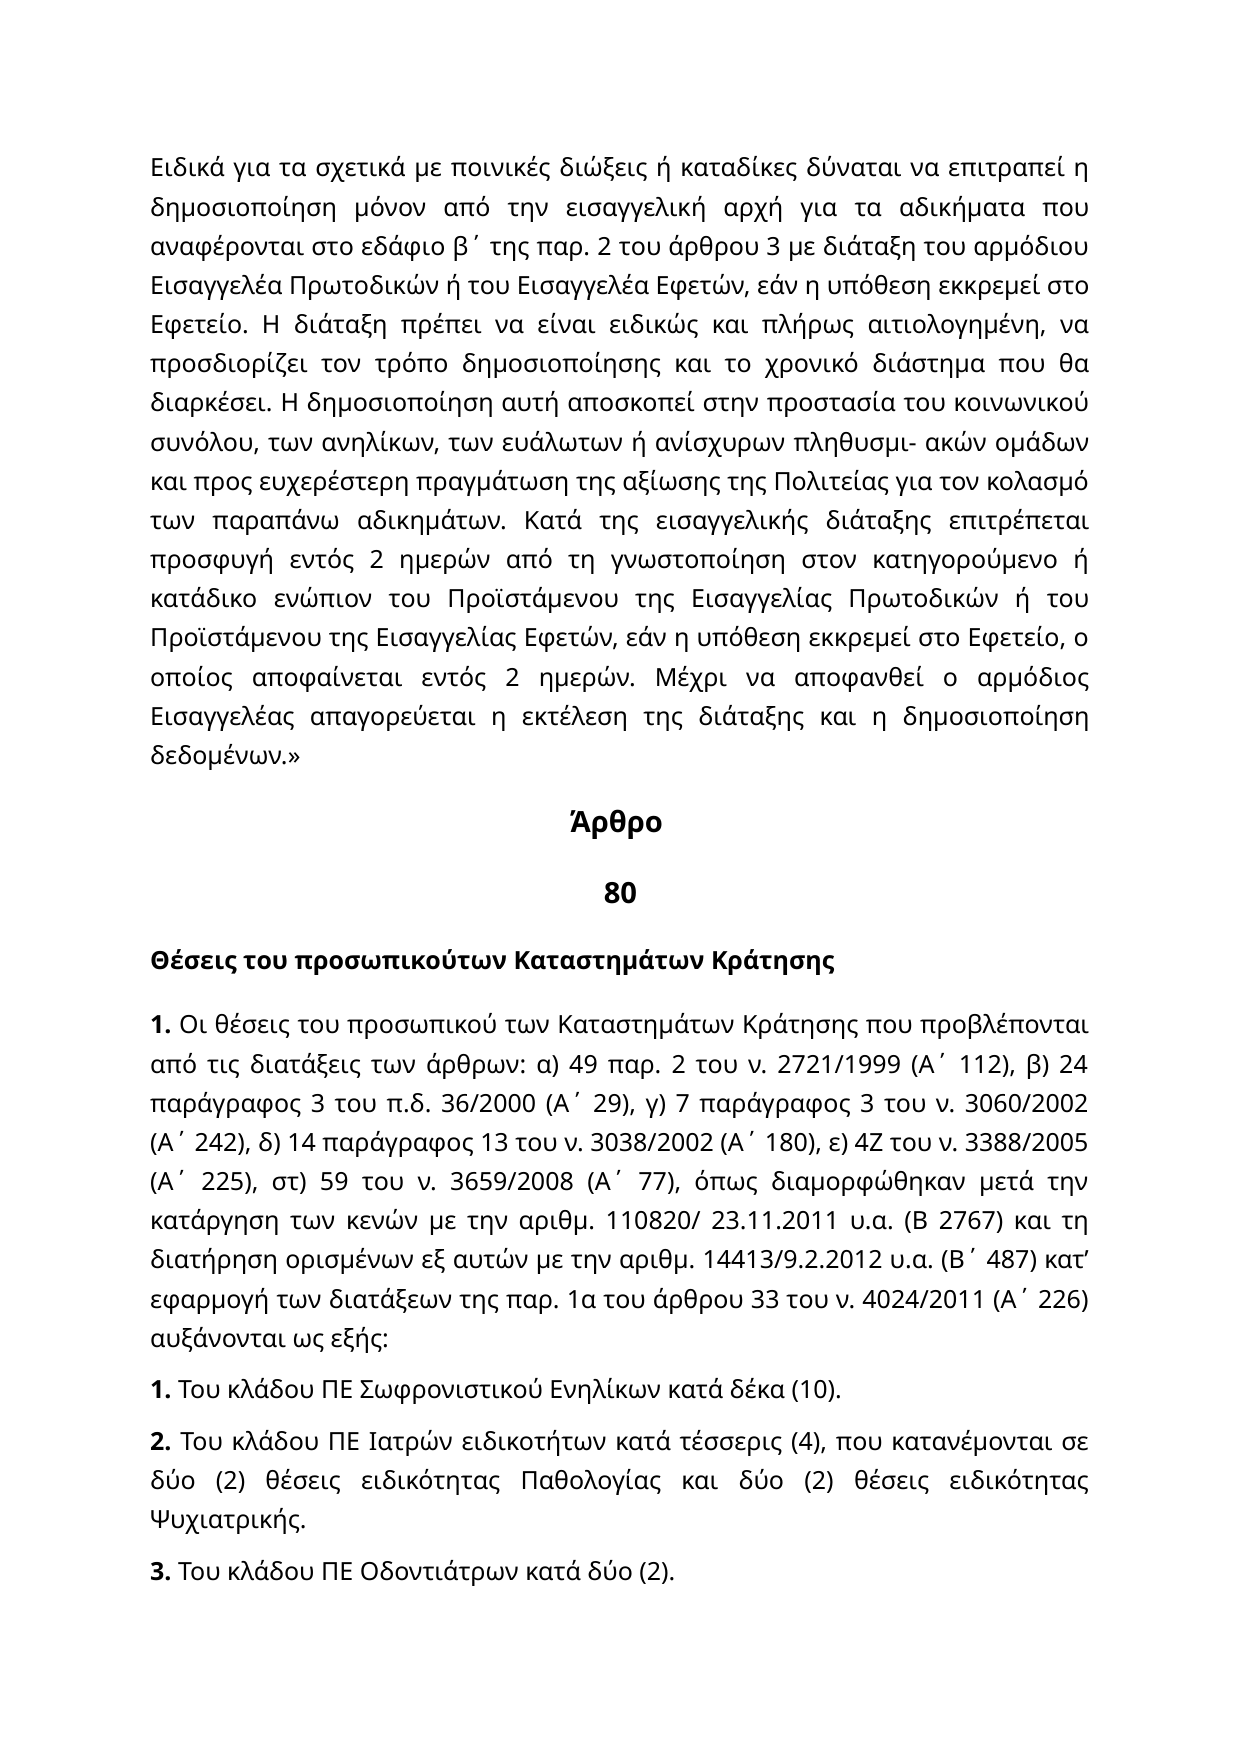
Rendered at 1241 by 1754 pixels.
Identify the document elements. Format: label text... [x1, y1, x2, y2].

text 2. Του κλάδου ΠΕ Ιατρών ειδικοτήτων κατά τέσσερις (4), που κατανέμονται σε δύο (2) θέσεις ειδικότητας Παθολογίας και δύο (2) θέσεις ειδικότητας Ψυχιατρικής. [150, 1424, 1090, 1536]
text Ειδικά για τα σχετικά με ποινικές διώξεις ή καταδίκες δύναται να επιτραπεί η δημοσιοποίηση μόνον από την εισαγγελική αρχή για τα αδικήματα που αναφέρονται στο εδάφιο β΄ της παρ. 2 του άρθρου 3 με διάταξη του αρμόδιου Εισαγγελέα Πρωτοδικών ή του Εισαγγελέα Εφετών, εάν η υπόθεση εκκρεμεί στο Εφετείο. Η διάταξη πρέπει να είναι ειδικώς και πλήρως αιτιολογημένη, να προσδιορίζει τον τρόπο δημοσιοποίησης και το χρονικό διάστημα που θα διαρκέσει. Η δημοσιοποίηση αυτή αποσκοπεί στην προστασία του κοινωνικού συνόλου, των ανηλίκων, των ευάλωτων ή ανίσχυρων πληθυσμι- ακών ομάδων και προς ευχερέστερη πραγμάτωση της αξίωσης της Πολιτείας για τον κολασμό των παραπάνω αδικημάτων. Κατά της εισαγγελικής διάταξης επιτρέπεται προσφυγή εντός 2 ημερών από τη γνωστοποίηση στον κατηγορούμενο ή κατάδικο ενώπιον του Προϊστάμενου της Εισαγγελίας Πρωτοδικών ή του Προϊστάμενου της Εισαγγελίας Εφετών, εάν η υπόθεση εκκρεμεί στο Εφετείο, ο οποίος αποφαίνεται εντός 2 ημερών. Μέχρι να αποφανθεί ο αρμόδιος Εισαγγελέας απαγορεύεται η εκτέλεση της διάταξης και η δημοσιοποίηση δεδομένων.» [150, 150, 1090, 772]
text Θέσεις του προσωπικούτων Καταστημάτων Κράτησης [150, 943, 1090, 977]
text 1. Οι θέσεις του προσωπικού των Καταστημάτων Κράτησης που προβλέπονται από τις διατάξεις των άρθρων: α) 49 παρ. 2 του ν. 2721/1999 (Α΄ 112), β) 24 παράγραφος 3 του π.δ. 36/2000 (Α΄ 29), γ) 7 παράγραφος 3 του ν. 3060/2002 (Α΄ 242), δ) 14 παράγραφος 13 του ν. 3038/2002 (Α΄ 180), ε) 4Ζ του ν. 3388/2005 (Α΄ 225), στ) 59 του ν. 3659/2008 (Α΄ 77), όπως διαμορφώθηκαν μετά την κατάργηση των κενών με την αριθμ. 110820/ 23.11.2011 υ.α. (Β 2767) και τη διατήρηση ορισμένων εξ αυτών με την αριθμ. 14413/9.2.2012 υ.α. (Β΄ 487) κατ’ εφαρμογή των διατάξεων της παρ. 1α του άρθρου 33 του ν. 4024/2011 (Α΄ 226) αυξάνονται ως εξής: [150, 1007, 1090, 1354]
subtitle Άρθρο [150, 802, 1090, 841]
text 1. Του κλάδου ΠΕ Σωφρονιστικού Ενηλίκων κατά δέκα (10). [150, 1372, 1090, 1406]
subtitle 80 [150, 872, 1090, 912]
text 3. Του κλάδου ΠΕ Οδοντιάτρων κατά δύο (2). [150, 1554, 1090, 1588]
